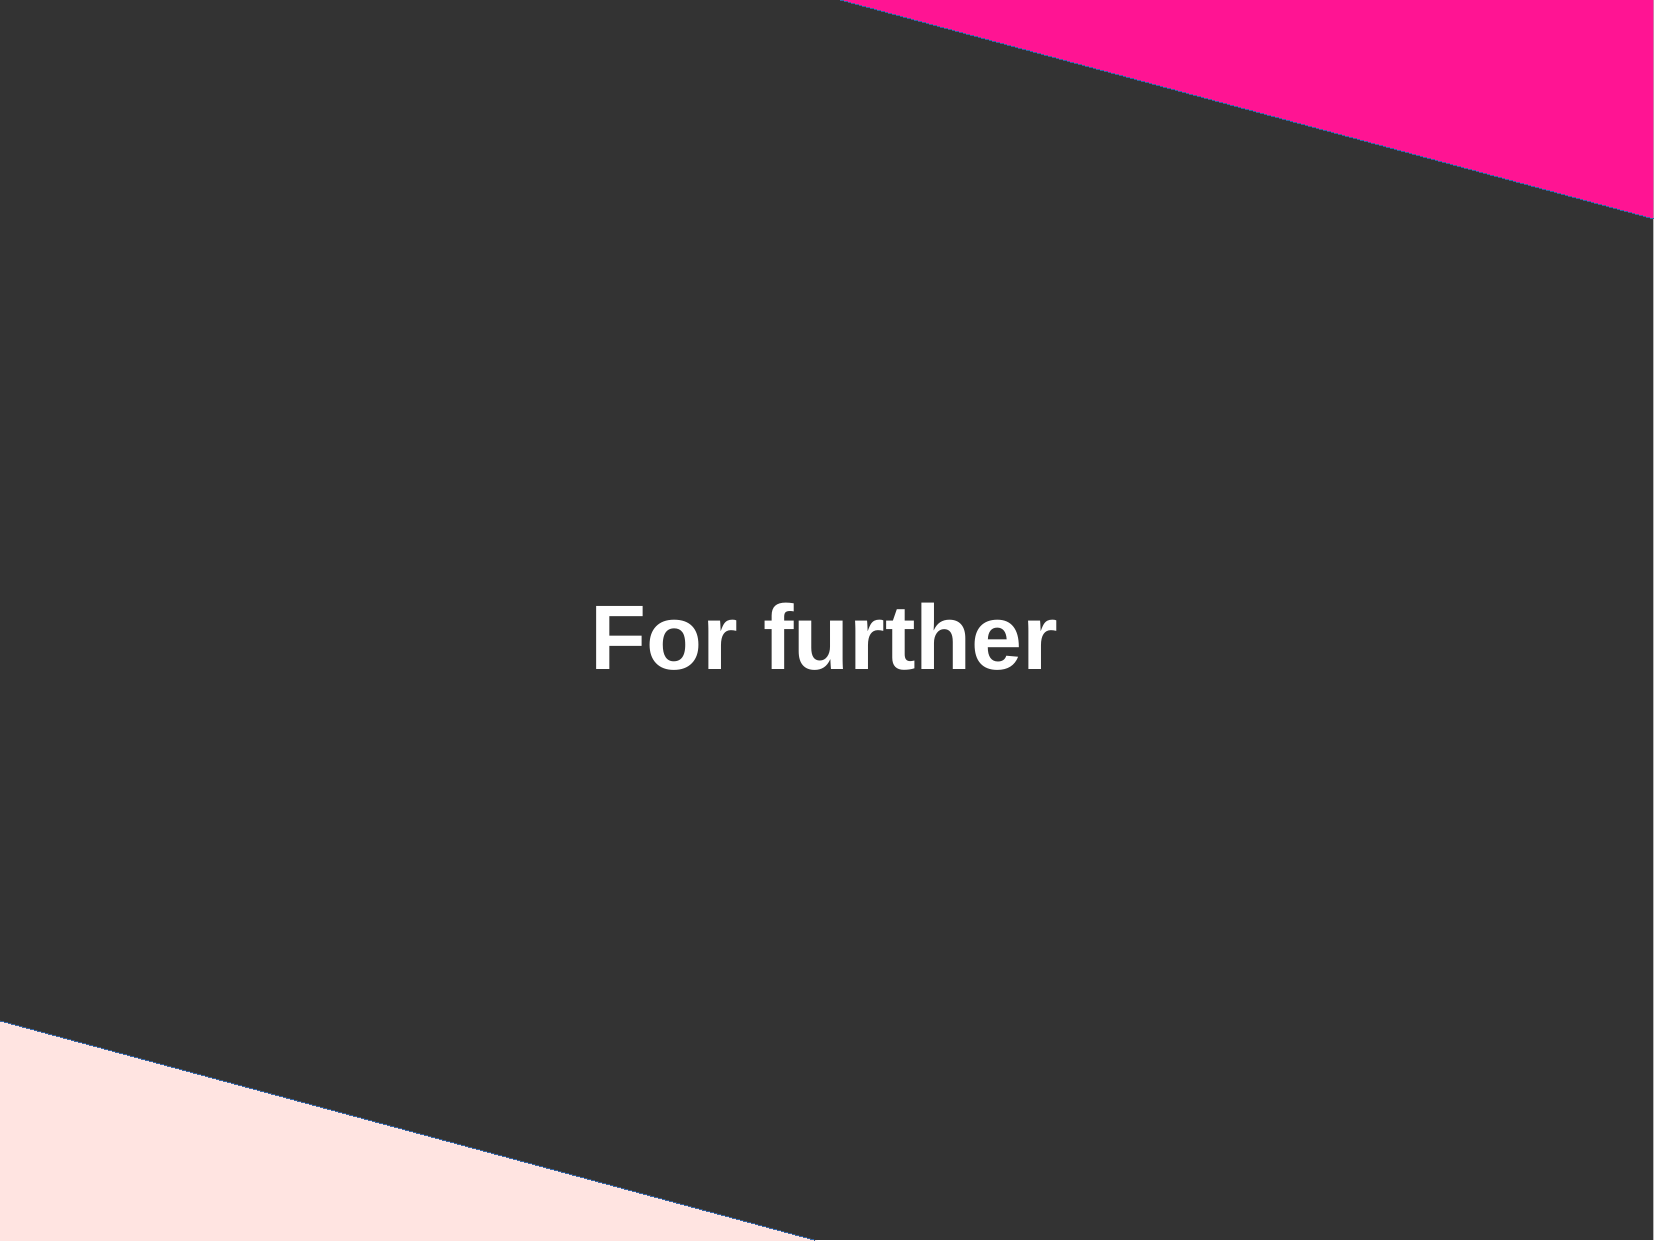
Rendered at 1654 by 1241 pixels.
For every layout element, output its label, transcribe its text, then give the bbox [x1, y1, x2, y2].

title For further [30, 586, 1621, 690]
text_box [0, 1020, 819, 1241]
text_box [840, 0, 1654, 219]
